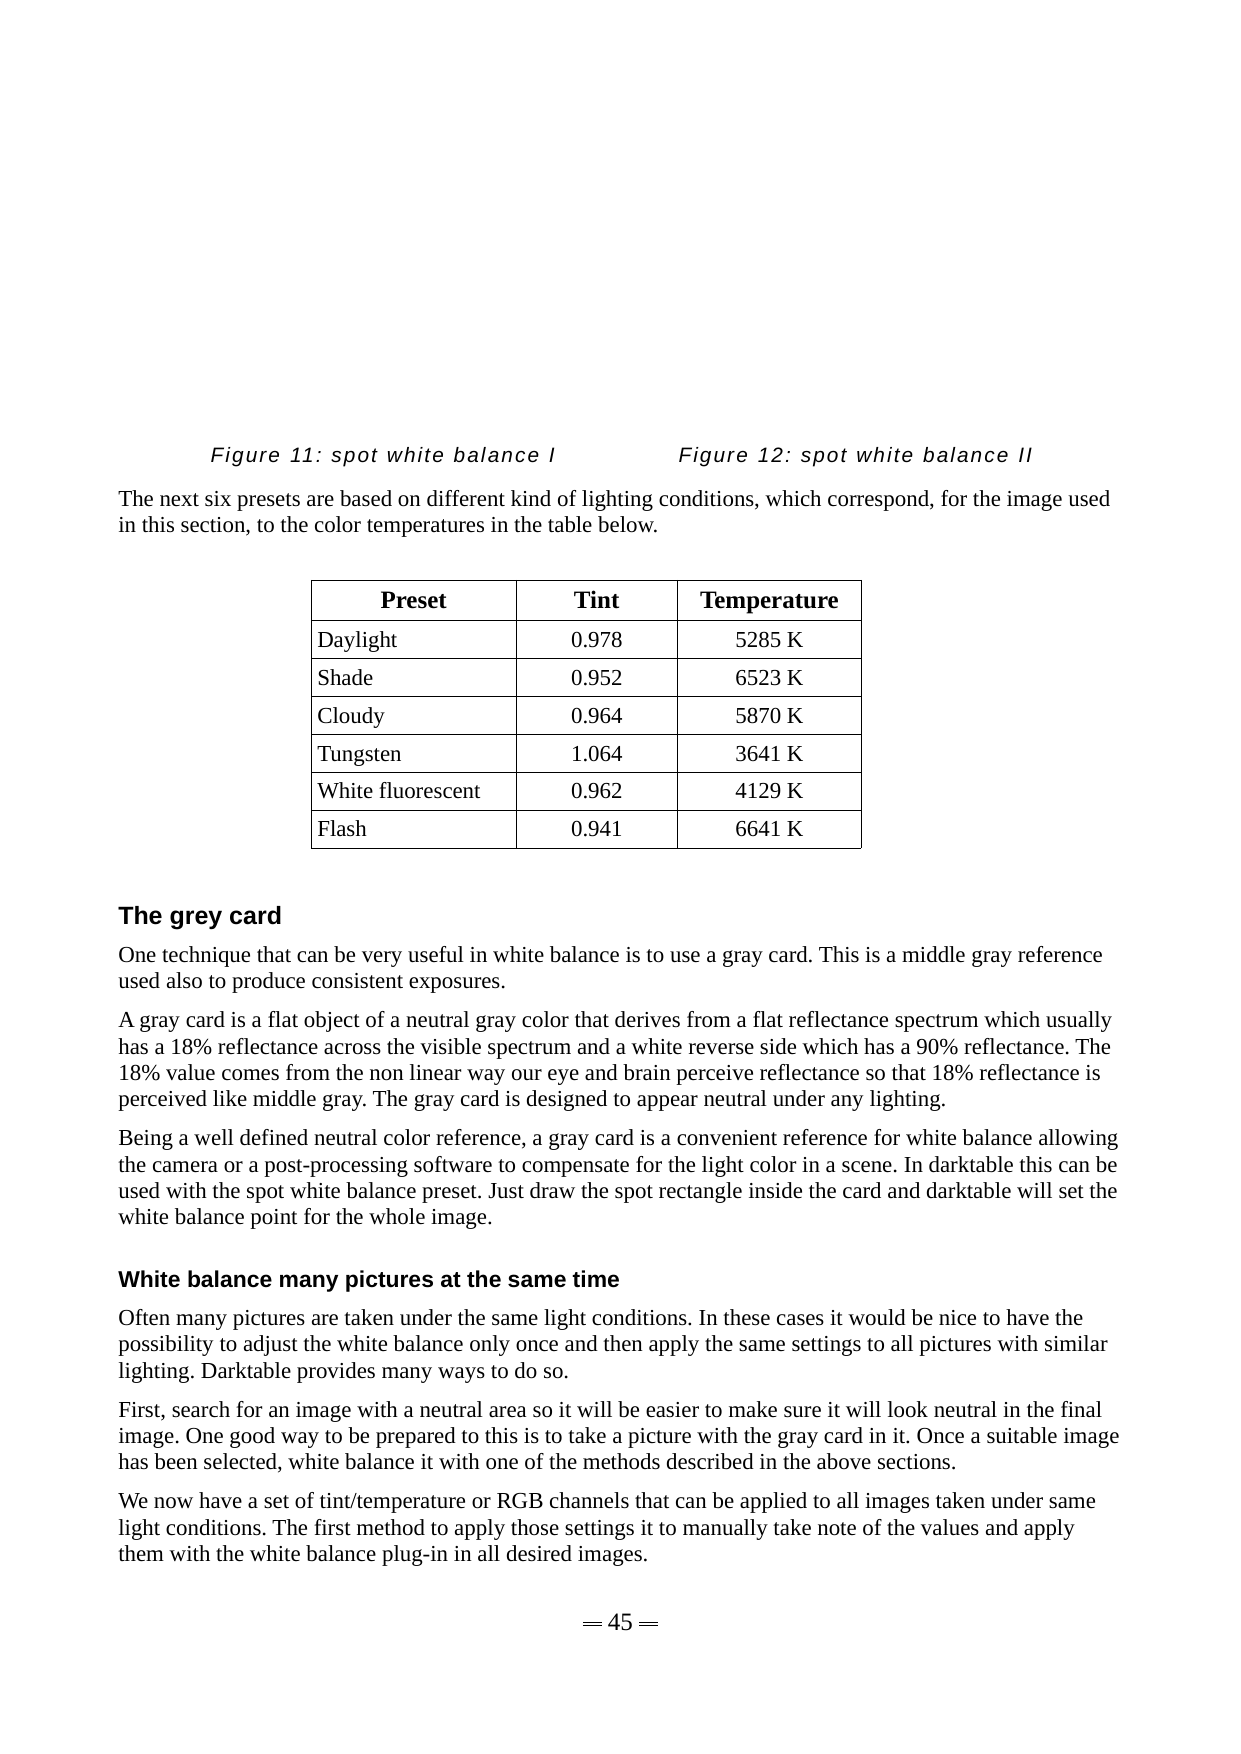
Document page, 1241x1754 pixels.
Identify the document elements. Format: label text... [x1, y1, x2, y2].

table_header Tint [517, 581, 677, 620]
table_cell Cloudy [312, 697, 516, 734]
text Figure 12: spot white balance II [650, 130, 1063, 467]
table_cell 5870 K [678, 697, 861, 734]
table_cell 0.964 [517, 697, 677, 734]
table_cell 4129 K [678, 773, 861, 809]
text The next six presets are based on different kind of lighting conditions, which correspond, for the image used in this section, to the color temperatures in the table below. [118, 118, 1122, 538]
table_cell 0.941 [517, 811, 677, 847]
table_cell 0.952 [517, 659, 677, 696]
table_cell 3641 K [678, 735, 861, 772]
table_header Preset [312, 581, 516, 620]
text Being a well defined neutral color reference, a gray card is a convenient reference for white balance allowing the camera or a post-processing software to compensate for the light color in a scene. In darktable this can be used with the spot white balance preset. Just draw the spot rectangle inside the card and darktable will set the white balance point for the whole image. [118, 1124, 1122, 1230]
table_cell 5285 K [678, 621, 861, 658]
text One technique that can be very useful in white balance is to use a gray card. This is a middle gray reference used also to produce consistent exposures. [118, 941, 1122, 994]
table_header Temperature [678, 581, 861, 620]
text We now have a set of tint/temperature or RGB channels that can be applied to all images taken under same light conditions. The first method to apply those settings it to manually take note of the values and apply them with the white balance plug-in in all desired images. [118, 1487, 1122, 1566]
subtitle The grey card [118, 901, 1122, 929]
table_cell 0.978 [517, 621, 677, 658]
table_cell White fluorescent [312, 773, 516, 809]
text Figure 11: spot white balance I [177, 130, 590, 467]
table_cell 0.962 [517, 773, 677, 809]
table_cell Shade [312, 659, 516, 696]
subtitle White balance many pictures at the same time [118, 1266, 1122, 1292]
table_cell Tungsten [312, 735, 516, 772]
table_cell Daylight [312, 621, 516, 658]
table_cell 6641 K [678, 811, 861, 847]
table_cell Flash [312, 811, 516, 847]
table_cell 1.064 [517, 735, 677, 772]
text A gray card is a flat object of a neutral gray color that derives from a flat reflectance spectrum which usually has a 18% reflectance across the visible spectrum and a white reverse side which has a 90% reflectance. The 18% value comes from the non linear way our eye and brain perceive reflectance so that 18% reflectance is perceived like middle gray. The gray card is designed to appear neutral under any lighting. [118, 1006, 1122, 1112]
text Often many pictures are taken under the same light conditions. In these cases it would be nice to have the possibility to adjust the white balance only once and then apply the same settings to all pictures with similar lighting. Darktable provides many ways to do so. [118, 1304, 1122, 1383]
table_cell 6523 K [678, 659, 861, 696]
text First, search for an image with a neutral area so it will be easier to make sure it will look neutral in the final image. One good way to be prepared to this is to take a picture with the gray card in it. Once a suitable image has been selected, white balance it with one of the methods described in the above sections. [118, 1396, 1122, 1475]
